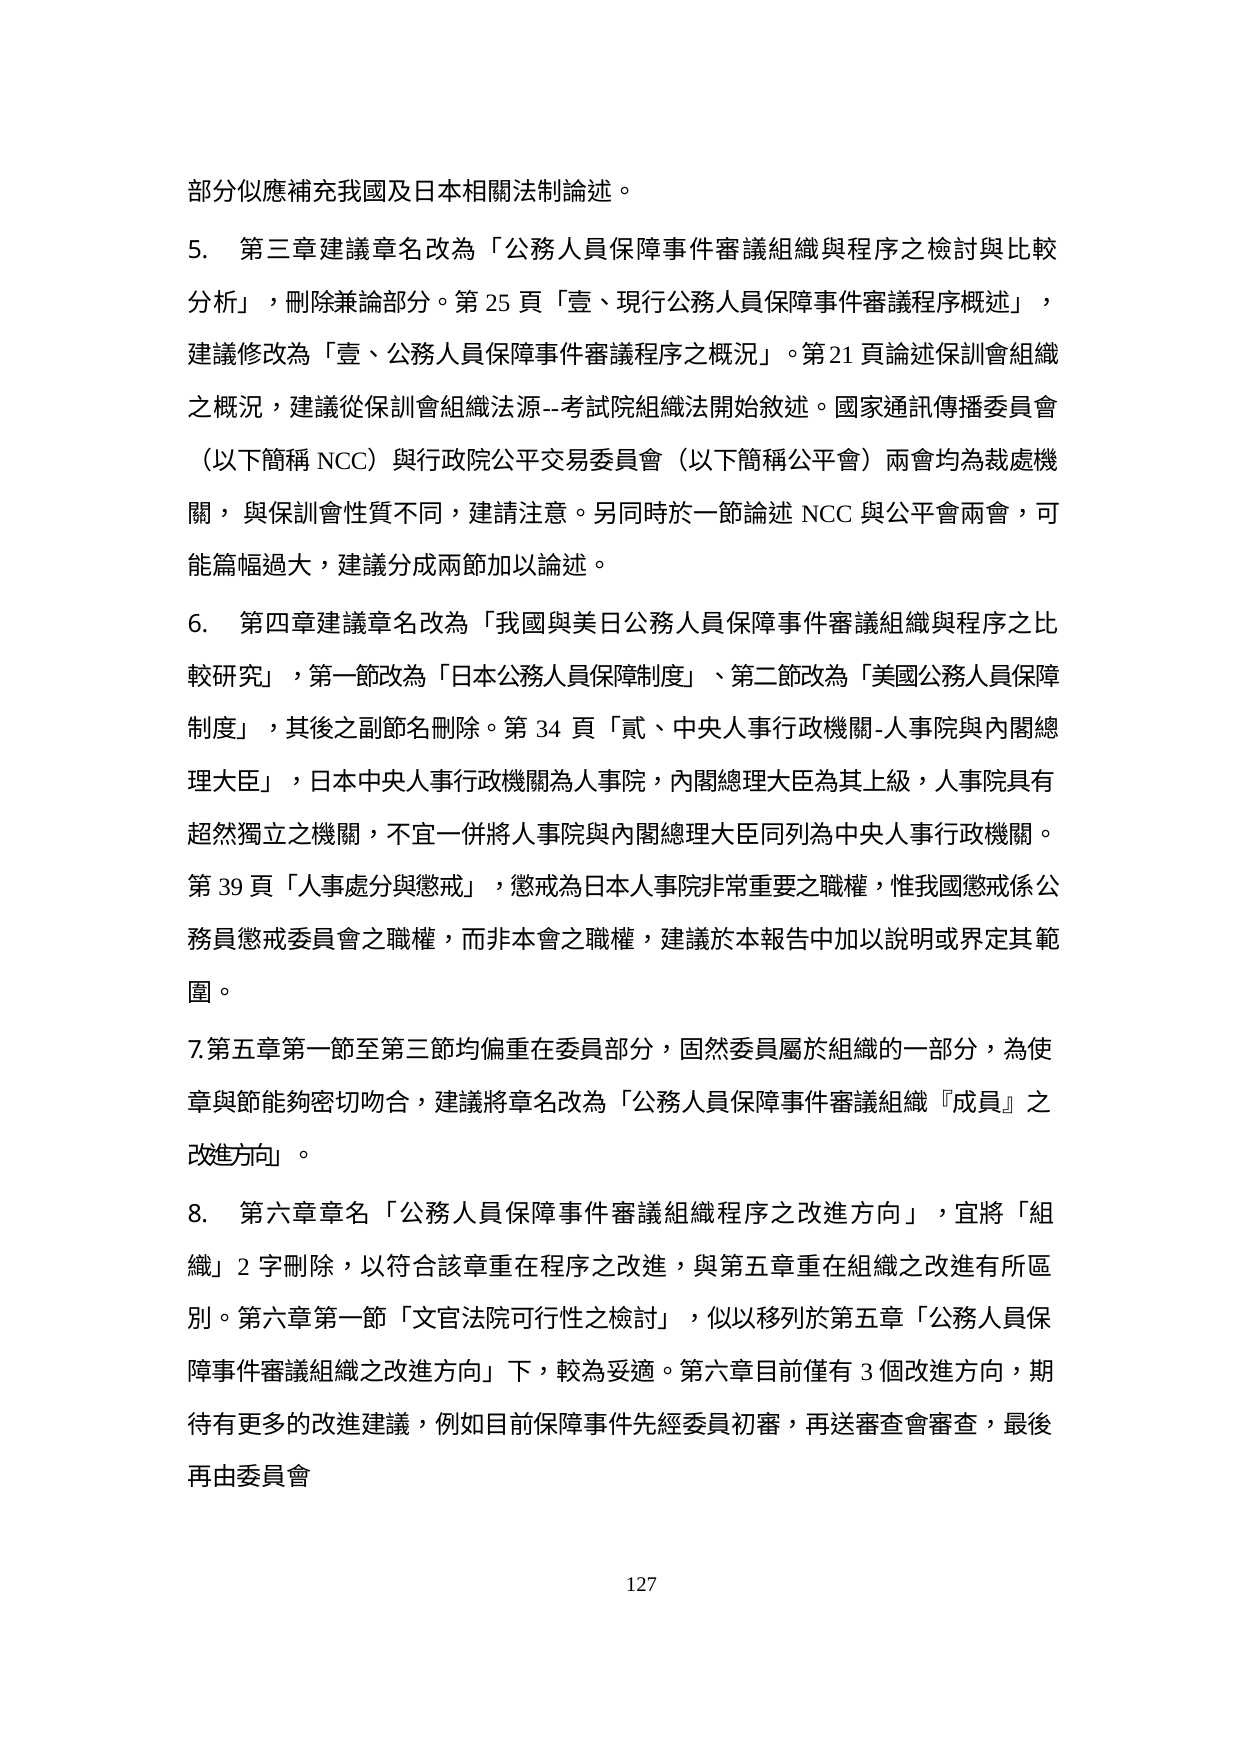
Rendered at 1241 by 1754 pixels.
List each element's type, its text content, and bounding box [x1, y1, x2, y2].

list 第五章第一節至第三節均偏重在委員部分，固然委員屬於組織的一部分，為使章與節能夠密切吻合，建議將章名改為「公務人員保障事件審議組織『成員』之改進方向」。 [187, 1032, 1054, 1172]
list 第六章章名「公務人員保障事件審議組織程序之改進方向」，宜將「組織」2 字刪除，以符合該章重在程序之改進，與第五章重在組織之改進有所區別。第六章第一節「文官法院可行性之檢討」，似以移列於第五章「公務人員保障事件審議組織之改進方向」下，較為妥適。第六章目前僅有 3 個改進方向，期待有更多的改進建議，例如目前保障事件先經委員初審，再送審查會審查，最後再由委員會 [187, 1196, 1054, 1493]
list 第三章建議章名改為「公務人員保障事件審議組織與程序之檢討與比較分析」，刪除兼論部分。第 25 頁「壹、現行公務人員保障事件審議程序概述」，建議修改為「壹、公務人員保障事件審議程序之概況」。第 21 頁論述保訓會組織之概況，建議從保訓會組織法源--考試院組織法開始敘述。國家通訊傳播委員會（以下簡稱 NCC）與行政院公平交易委員會（以下簡稱公平會）兩會均為裁處機關， 與保訓會性質不同，建請注意。另同時於一節論述 NCC 與公平會兩會，可能篇幅過大，建議分成兩節加以論述。 [187, 232, 1060, 582]
list 第四章建議章名改為「我國與美日公務人員保障事件審議組織與程序之比較研究」，第一節改為「日本公務人員保障制度」、第二節改為「美國公務人員保障制度」，其後之副節名刪除。第 34 頁「貳、中央人事行政機關-人事院與內閣總理大臣」，日本中央人事行政機關為人事院，內閣總理大臣為其上級，人事院具有超然獨立之機關，不宜一併將人事院與內閣總理大臣同列為中央人事行政機關。第 39 頁「人事處分與懲戒」，懲戒為日本人事院非常重要之職權，惟我國懲戒係公務員懲戒委員會之職權，而非本會之職權，建議於本報告中加以說明或界定其範圍。 [187, 606, 1060, 1008]
text 127 [227, 1572, 1055, 1596]
text 部分似應補充我國及日本相關法制論述。 [187, 174, 1078, 208]
